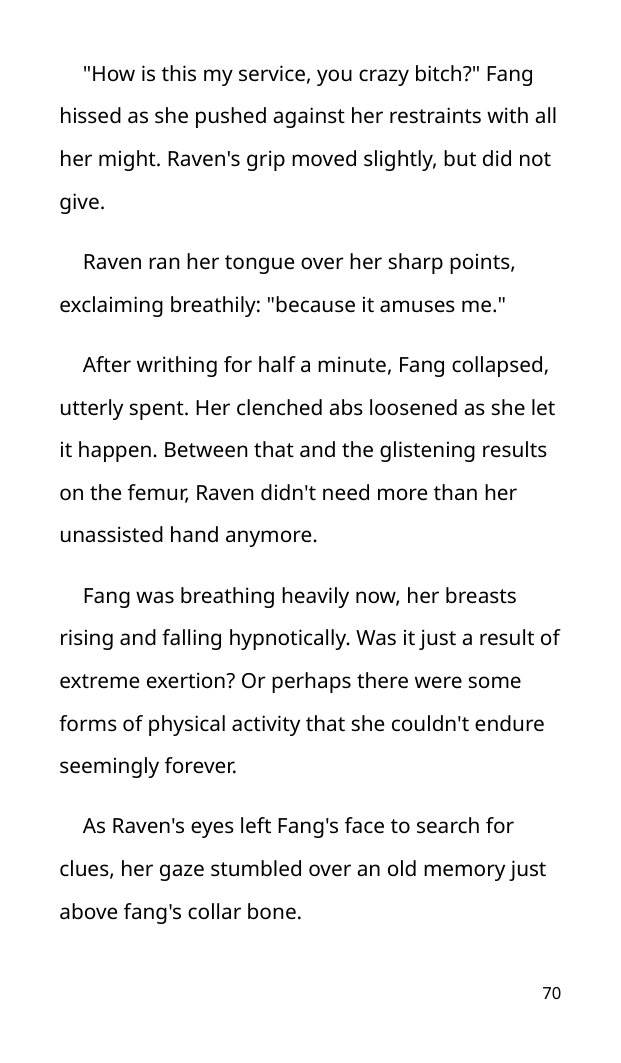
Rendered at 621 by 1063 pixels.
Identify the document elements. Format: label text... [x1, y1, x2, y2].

text "How is this my service, you crazy bitch?" Fang hissed as she pushed against her restraints with all her might. Raven's grip moved slightly, but did not give. [59, 59, 561, 215]
text Raven ran her tongue over her sharp points, exclaiming breathily: "because it amuses me." [59, 247, 561, 318]
text After writhing for half a minute, Fang collapsed, utterly spent. Her clenched abs loosened as she let it happen. Between that and the glistening results on the femur, Raven didn't need more than her unassisted hand anymore. [59, 350, 561, 549]
text As Raven's eyes left Fang's face to search for clues, her gaze stumbled over an old memory just above fang's collar bone. [59, 812, 561, 925]
text Fang was breathing heavily now, her breasts rising and falling hypnotically. Was it just a result of extreme exertion? Or perhaps there were some forms of physical activity that she couldn't endure seemingly forever. [59, 581, 561, 780]
